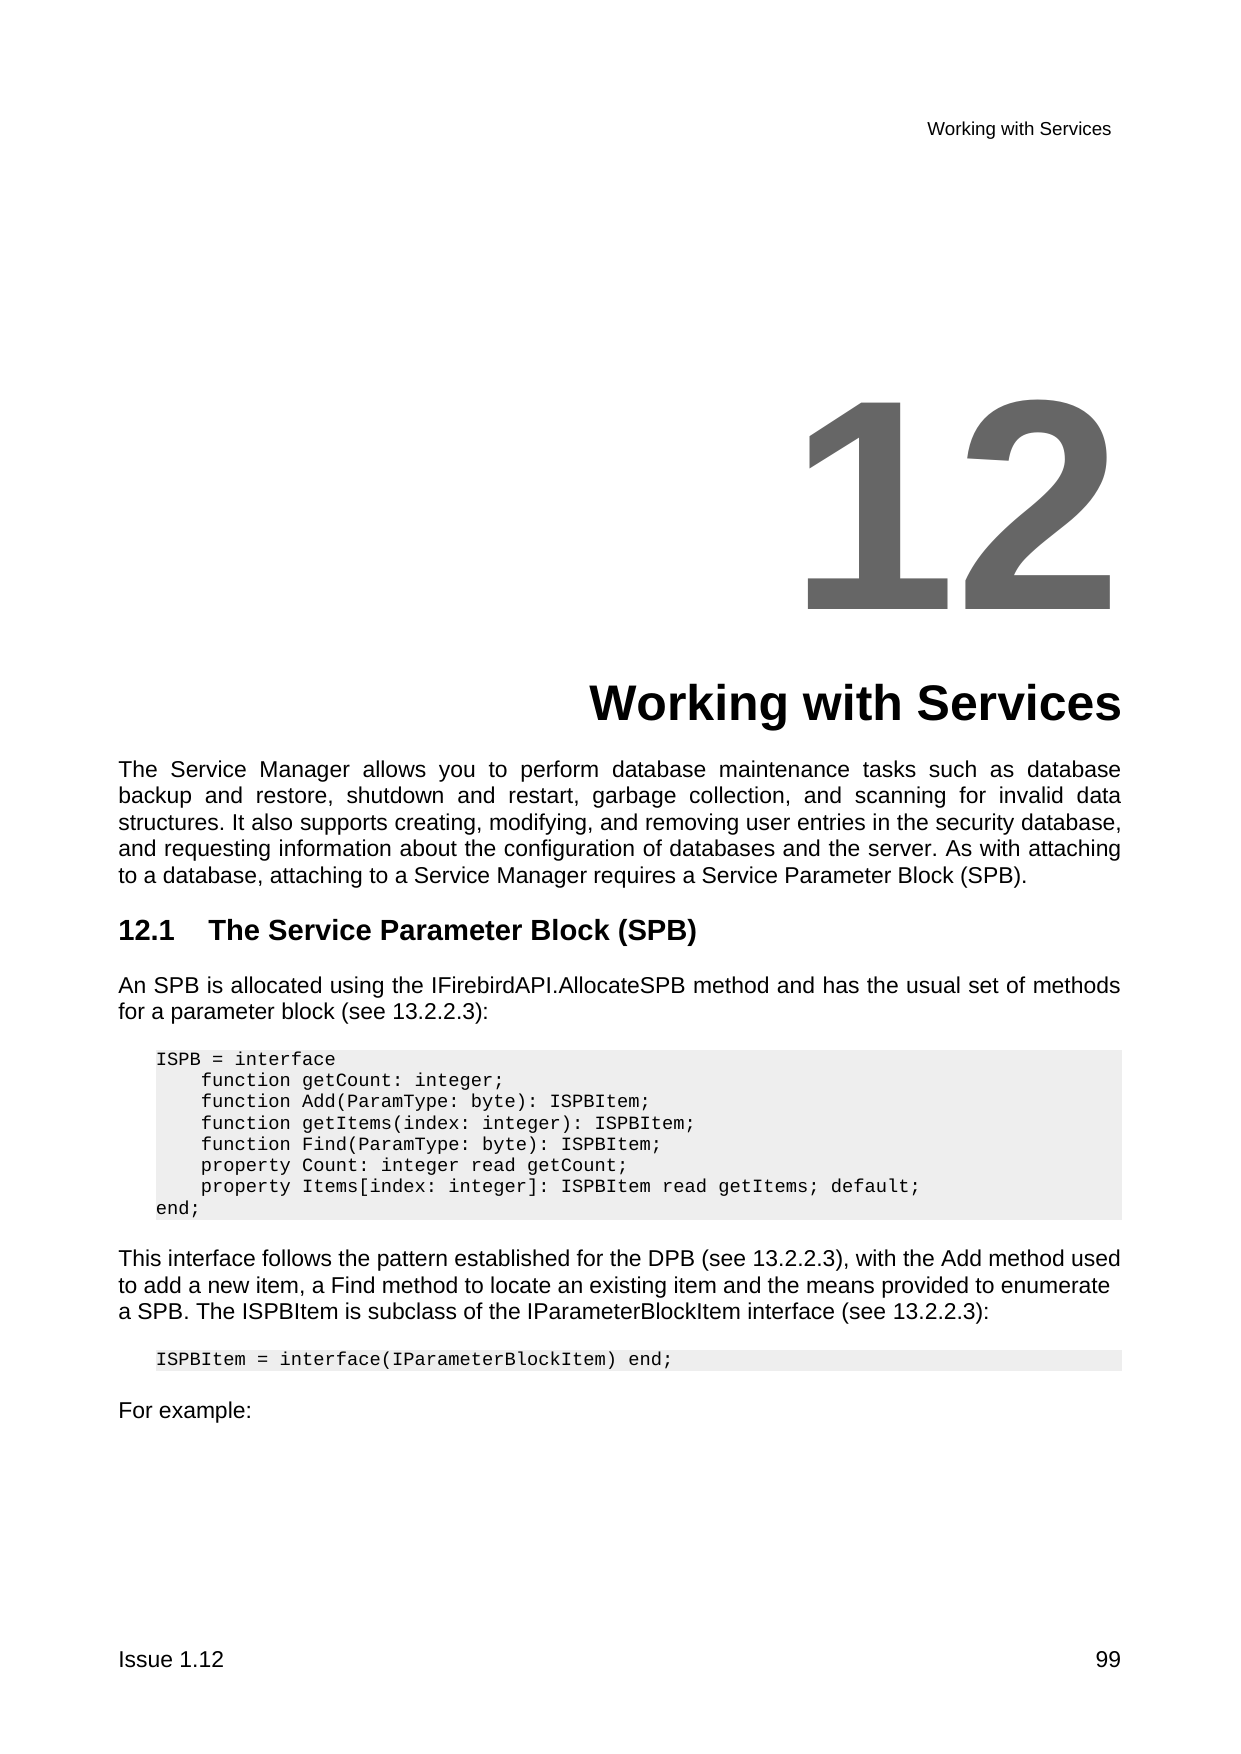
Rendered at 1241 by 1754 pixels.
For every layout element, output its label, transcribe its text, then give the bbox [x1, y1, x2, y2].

subtitle The Service Parameter Block (SPB) [118, 913, 1122, 946]
text An SPB is allocated using the IFirebirdAPI.AllocateSPB method and has the usual set of methods for a parameter block (see 13.2.2.3): [118, 972, 1122, 1025]
text function getItems(index: integer): ISPBItem; [156, 1113, 1122, 1135]
text This interface follows the pattern established for the DPB (see 13.2.2.3), with the Add method used to add a new item, a Find method to locate an existing item and the means provided to enumerate a SPB. The ISPBItem is subclass of the IParameterBlockItem interface (see 13.2.2.3): [118, 1245, 1122, 1324]
text For example: [118, 1397, 1122, 1423]
text end; [156, 1198, 1122, 1220]
text function Add(ParamType: byte): ISPBItem; [156, 1092, 1122, 1113]
text ISPBItem = interface(IParameterBlockItem) end; [156, 1350, 1122, 1371]
subtitle Working with Services [81, 328, 1122, 731]
text ISPB = interface [156, 1050, 1122, 1071]
text property Count: integer read getCount; [156, 1156, 1122, 1177]
text property Items[index: integer]: ISPBItem read getItems; default; [156, 1177, 1122, 1198]
text The Service Manager allows you to perform database maintenance tasks such as database backup and restore, shutdown and restart, garbage collection, and scanning for invalid data structures. It also supports creating, modifying, and removing user entries in the security database, and requesting information about the configuration of databases and the server. As with attaching to a database, attaching to a Service Manager requires a Service Parameter Block (SPB). [118, 756, 1122, 888]
text function getCount: integer; [156, 1071, 1122, 1092]
text function Find(ParamType: byte): ISPBItem; [156, 1135, 1122, 1156]
